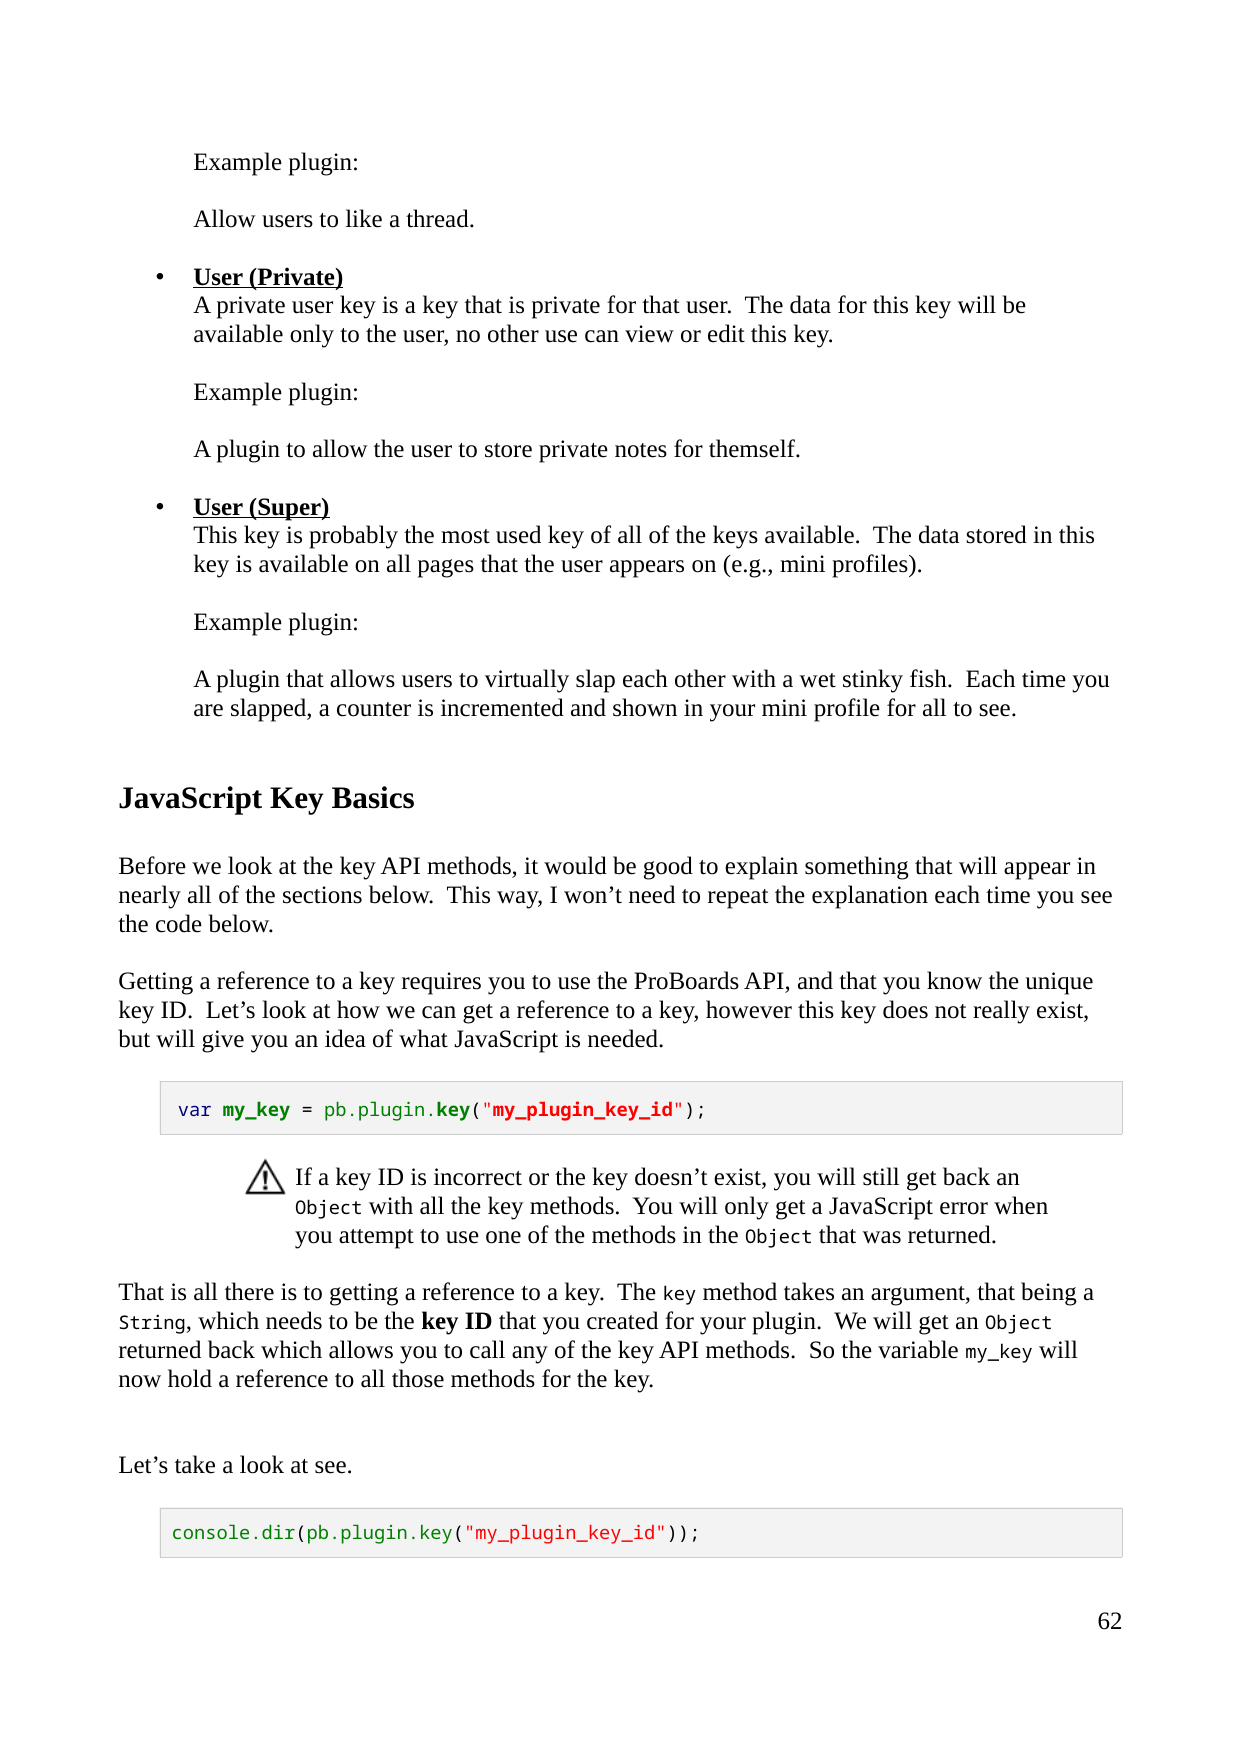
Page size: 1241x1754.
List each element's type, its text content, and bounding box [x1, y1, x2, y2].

list Example plugin: Allow users to like a thread. [156, 118, 1122, 262]
text Getting a reference to a key requires you to use the ProBoards API, and that you know the unique key ID. Let’s look at how we can get a reference to a key, however this key does not really exist, but will give you an idea of what JavaScript is needed. [118, 966, 1122, 1052]
table_header [236, 1163, 295, 1249]
picture [245, 1156, 286, 1197]
table_header If a key ID is incorrect or the key doesn’t exist, you will still get back an Object with all the key methods. You will only get a JavaScript error when you attempt to use one of the methods in the Object that was returned. [295, 1163, 1051, 1249]
text var my_key = pb.plugin.key("my_plugin_key_id"); [161, 1082, 1122, 1134]
text JavaScript Key Basics [118, 779, 1122, 815]
list User (Private) A private user key is a key that is private for that user. The data for this key will be available only to the user, no other use can view or edit this key. Example plugin: A plugin to allow the user to store private notes for themself. [156, 262, 1122, 492]
text Before we look at the key API methods, it would be good to explain something that will appear in nearly all of the sections below. This way, I won’t need to repeat the explanation each time you see the code below. [118, 851, 1122, 937]
list User (Super) This key is probably the most used key of all of the keys available. The data stored in this key is available on all pages that the user appears on (e.g., mini profiles). Example plugin: A plugin that allows users to virtually slap each other with a wet stinky fish. Each time you are slapped, a counter is incremented and shown in your mini profile for all to see. [156, 492, 1122, 751]
text Let’s take a look at see. [118, 1450, 1122, 1479]
text console.dir(pb.plugin.key("my_plugin_key_id")); [161, 1509, 1122, 1557]
text That is all there is to getting a reference to a key. The key method takes an argument, that being a String, which needs to be the key ID that you created for your plugin. We will get an Object returned back which allows you to call any of the key API methods. So the variable my_key will now hold a reference to all those methods for the key. [118, 1277, 1122, 1392]
